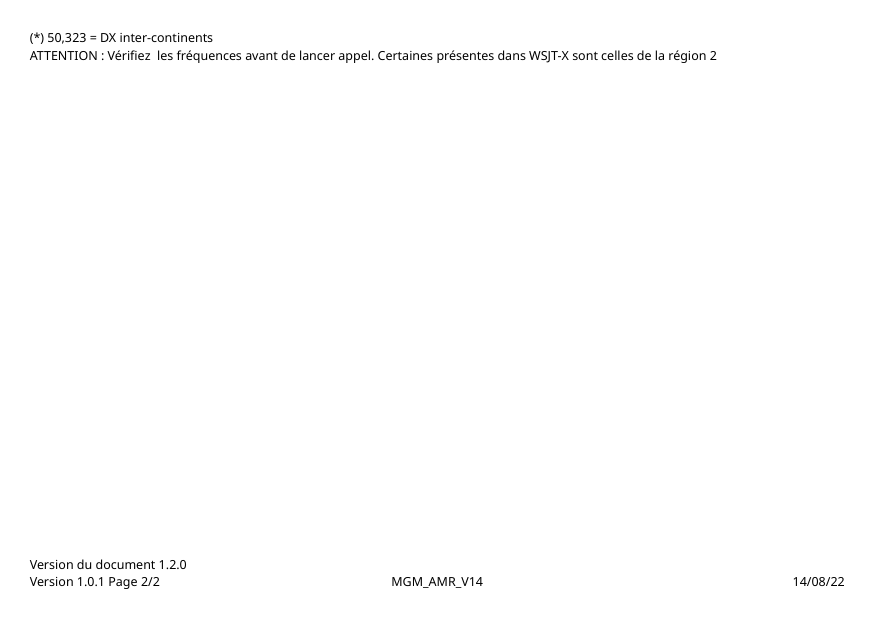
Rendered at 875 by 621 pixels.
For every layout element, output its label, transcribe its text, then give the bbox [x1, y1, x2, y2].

text ATTENTION : Vérifiez les fréquences avant de lancer appel. Certaines présentes dans WSJT-X sont celles de la région 2 [29, 47, 844, 64]
text (*) 50,323 = DX inter-continents [29, 29, 844, 47]
